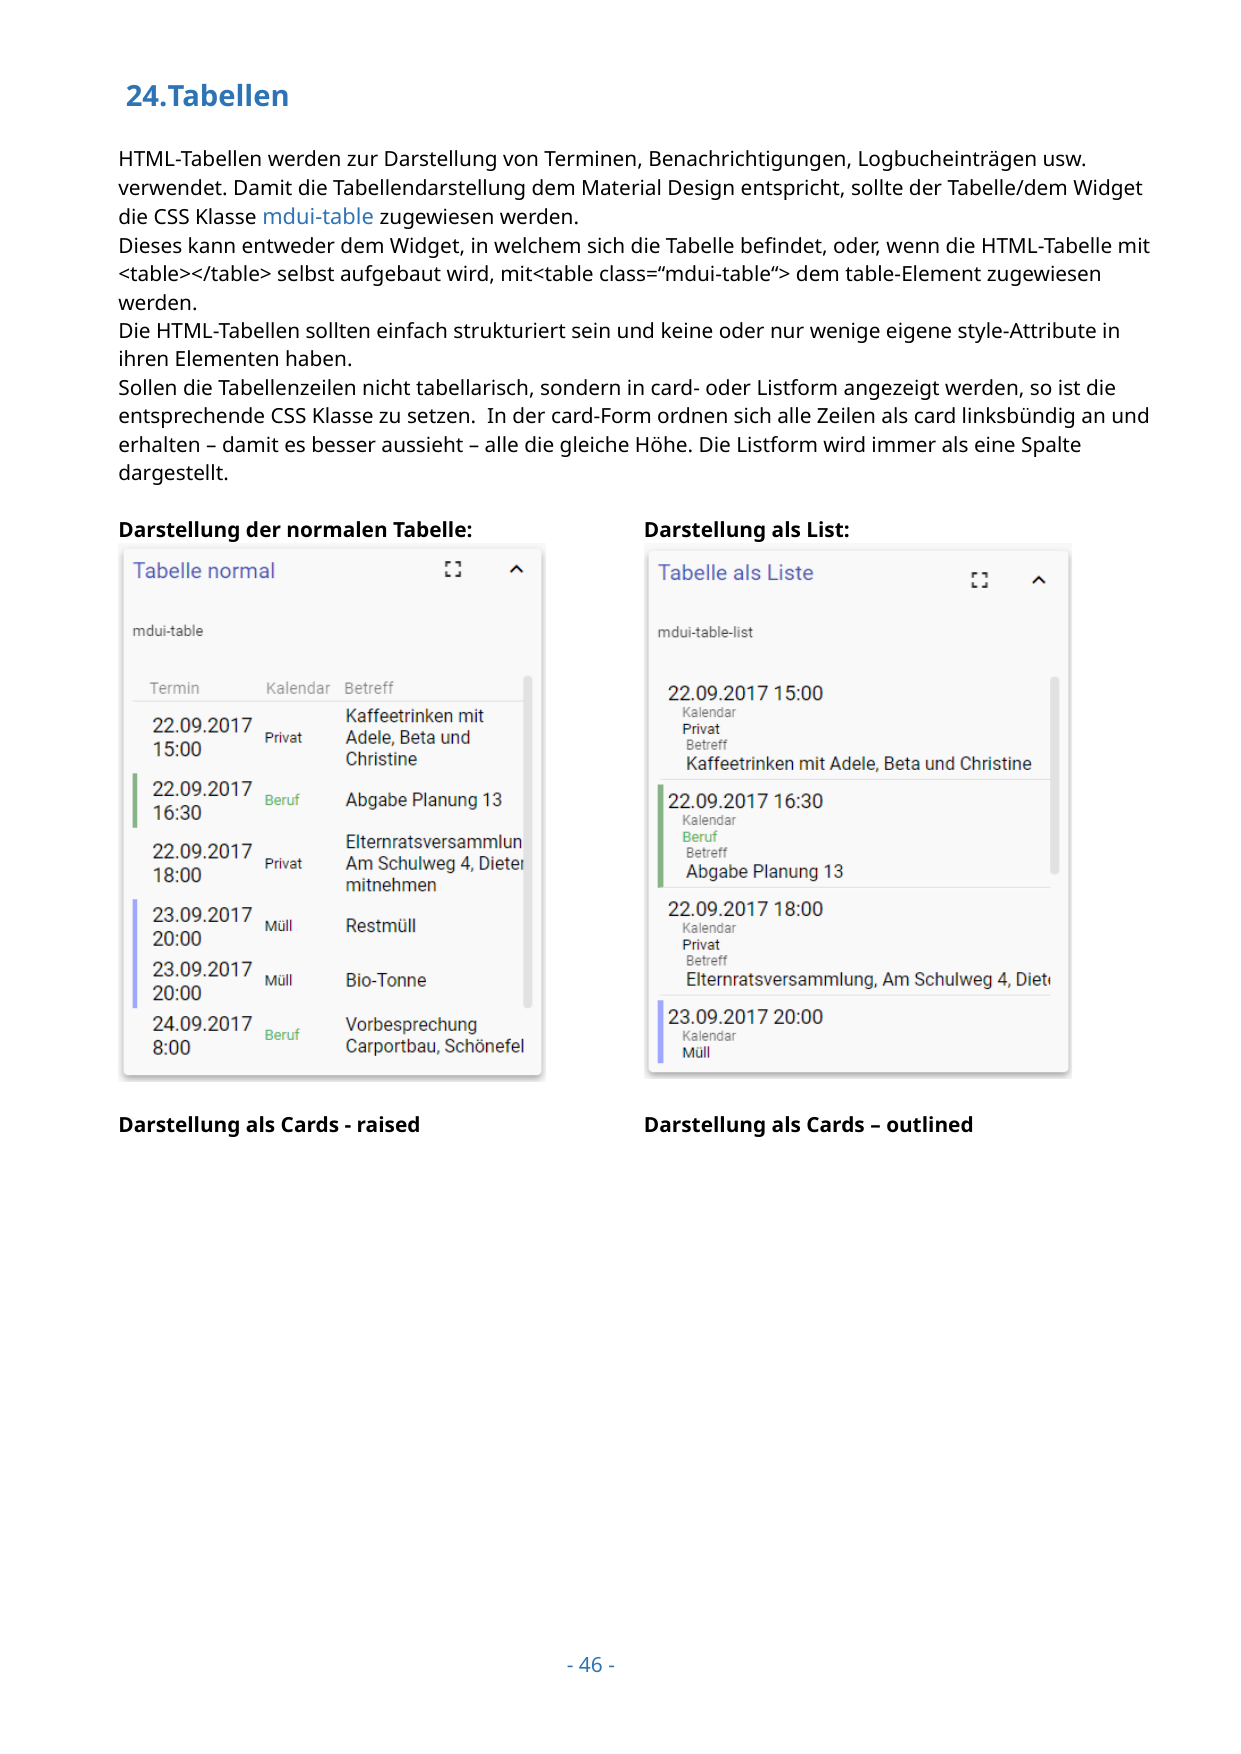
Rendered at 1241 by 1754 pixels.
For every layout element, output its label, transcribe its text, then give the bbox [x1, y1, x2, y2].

table_cell Darstellung als Cards – outlined [644, 1081, 1169, 1138]
text Die HTML-Tabellen sollten einfach strukturiert sein und keine oder nur wenige eigene style-Attribute in ihren Elementen haben. [118, 316, 1169, 373]
table_header Darstellung als List: [644, 515, 1169, 1081]
table_header Darstellung der normalen Tabelle: [118, 515, 644, 1081]
picture [643, 543, 1073, 1079]
subtitle Tabellen [118, 75, 1169, 115]
text HTML-Tabellen werden zur Darstellung von Terminen, Benachrichtigungen, Logbucheinträgen usw. verwendet. Damit die Tabellendarstellung dem Material Design entspricht, sollte der Tabelle/dem Widget die CSS Klasse mdui-table zugewiesen werden. [118, 144, 1169, 231]
text Dieses kann entweder dem Widget, in welchem sich die Tabelle befindet, oder, wenn die HTML-Tabelle mit <table></table> selbst aufgebaut wird, mit<table class=“mdui-table“> dem table-Element zugewiesen werden. [118, 231, 1169, 316]
table_cell Darstellung als Cards - raised [118, 1081, 644, 1138]
picture [118, 543, 546, 1082]
text Sollen die Tabellenzeilen nicht tabellarisch, sondern in card- oder Listform angezeigt werden, so ist die entsprechende CSS Klasse zu setzen. In der card-Form ordnen sich alle Zeilen als card linksbündig an und erhalten – damit es besser aussieht – alle die gleiche Höhe. Die Listform wird immer als eine Spalte dargestellt. [118, 373, 1169, 487]
